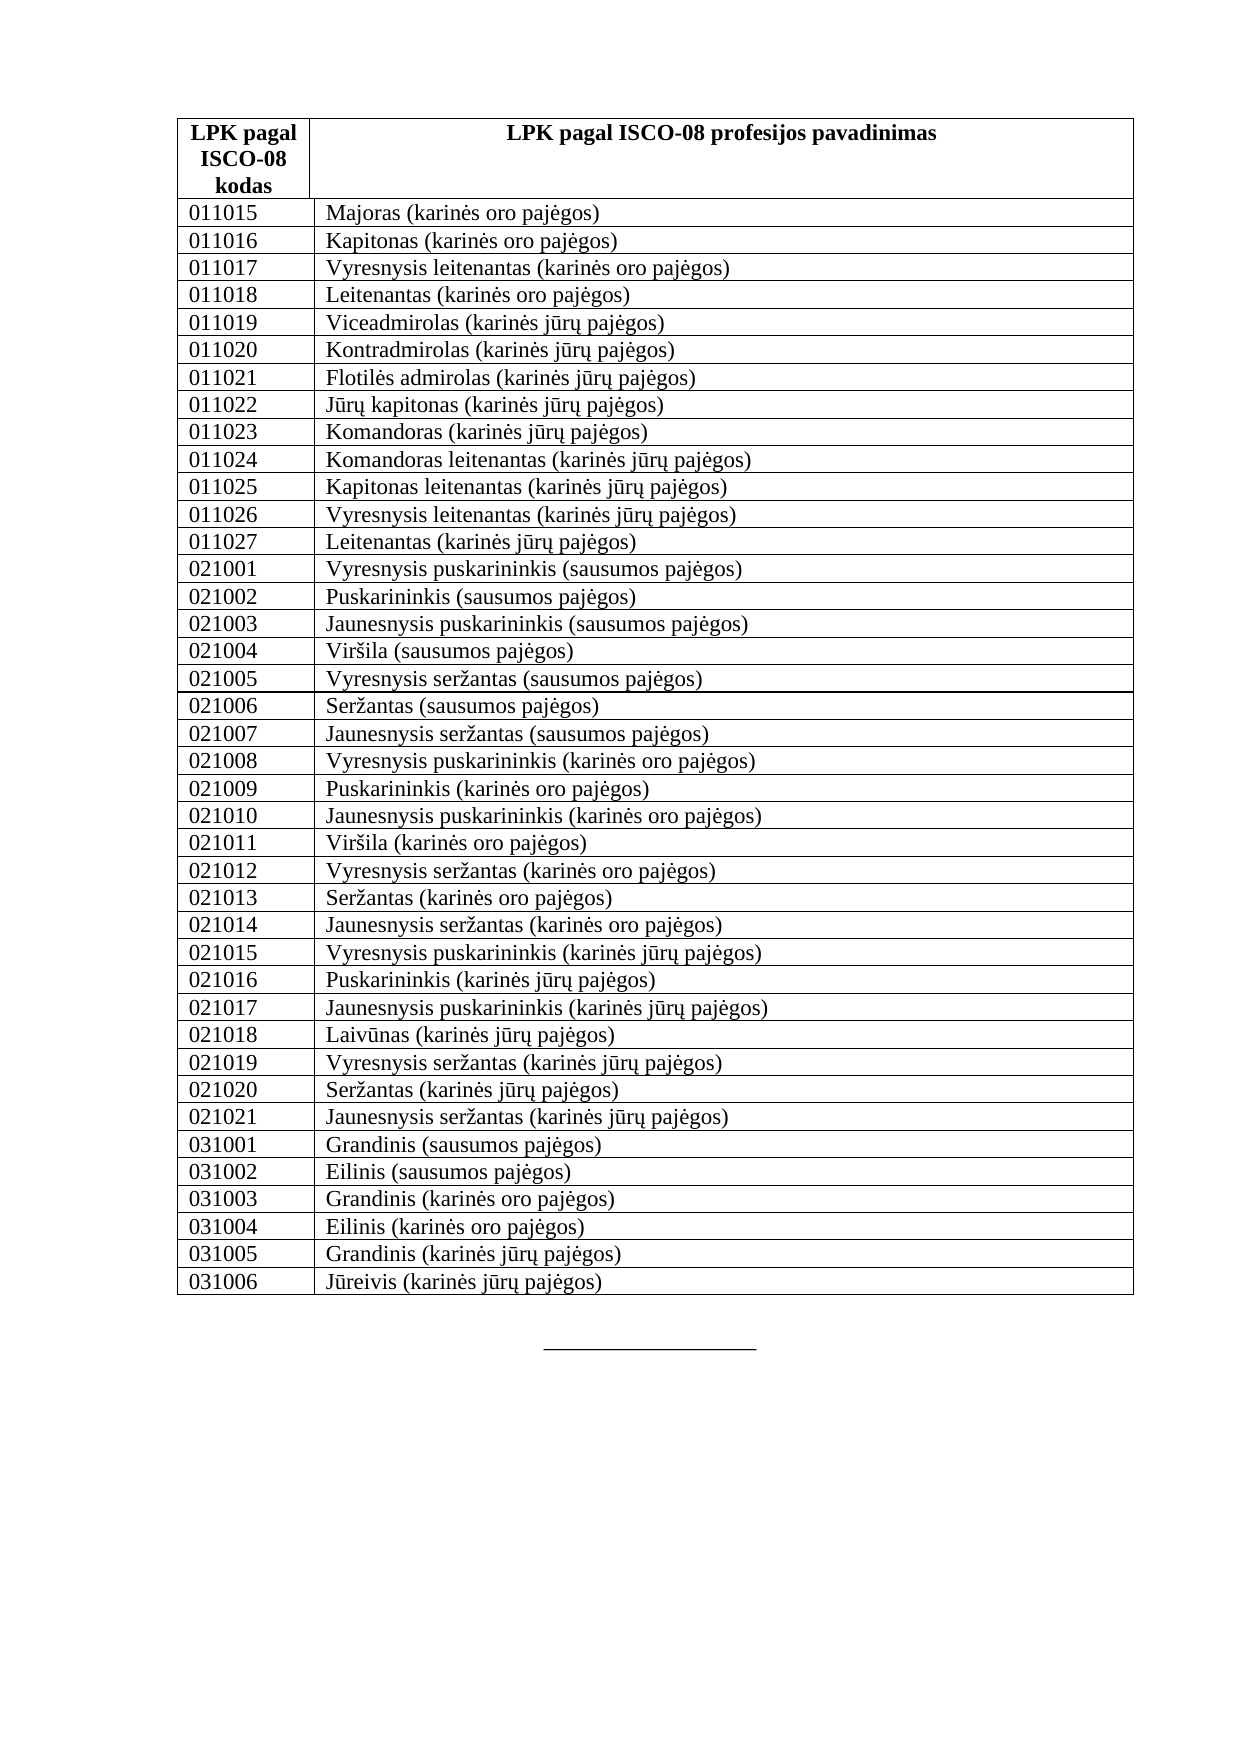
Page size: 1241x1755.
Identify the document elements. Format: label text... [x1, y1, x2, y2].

table_cell Leitenantas (karinės jūrų pajėgos) [315, 528, 1133, 554]
table_cell Jūrų kapitonas (karinės jūrų pajėgos) [315, 391, 1133, 417]
table_cell 021011 [178, 829, 314, 856]
table_cell Leitenantas (karinės oro pajėgos) [315, 281, 1133, 308]
table_cell 011020 [178, 336, 314, 363]
table_cell 011021 [178, 364, 314, 390]
table_cell 021017 [178, 994, 314, 1020]
table_cell 021005 [178, 665, 314, 691]
table_cell 021006 [178, 693, 314, 719]
table_cell 021010 [178, 802, 314, 828]
table_cell 021018 [178, 1021, 314, 1047]
table_cell Majoras (karinės oro pajėgos) [315, 199, 1133, 226]
table_cell Vyresnysis puskarininkis (sausumos pajėgos) [315, 555, 1133, 582]
table_cell 021004 [178, 638, 314, 664]
text _________________ [177, 1324, 1122, 1353]
table_cell Seržantas (sausumos pajėgos) [315, 693, 1133, 719]
table_cell Vyresnysis seržantas (karinės jūrų pajėgos) [315, 1049, 1133, 1075]
table_cell 011023 [178, 419, 314, 445]
table_cell 031006 [178, 1268, 314, 1294]
table_cell 021021 [178, 1103, 314, 1130]
table_cell 011022 [178, 391, 314, 417]
table_cell 021013 [178, 884, 314, 911]
table_cell 021007 [178, 720, 314, 746]
table_cell 021015 [178, 939, 314, 965]
table_cell Vyresnysis puskarininkis (karinės oro pajėgos) [315, 747, 1133, 773]
table_cell Eilinis (karinės oro pajėgos) [315, 1213, 1133, 1239]
table_cell Komandoras leitenantas (karinės jūrų pajėgos) [315, 446, 1133, 472]
table_cell 021002 [178, 583, 314, 609]
table_cell Viršila (karinės oro pajėgos) [315, 829, 1133, 856]
table_cell Jaunesnysis seržantas (karinės oro pajėgos) [315, 912, 1133, 938]
table_cell Jaunesnysis puskarininkis (karinės oro pajėgos) [315, 802, 1133, 828]
table_cell Vyresnysis seržantas (sausumos pajėgos) [315, 665, 1133, 691]
table_cell 021003 [178, 610, 314, 637]
table_cell 011024 [178, 446, 314, 472]
table_cell 021019 [178, 1049, 314, 1075]
table_header LPK pagal ISCO-08 profesijos pavadinimas [310, 119, 1133, 198]
table_cell Laivūnas (karinės jūrų pajėgos) [315, 1021, 1133, 1047]
table_cell Jaunesnysis puskarininkis (karinės jūrų pajėgos) [315, 994, 1133, 1020]
table_cell Kontradmirolas (karinės jūrų pajėgos) [315, 336, 1133, 363]
table_cell Seržantas (karinės oro pajėgos) [315, 884, 1133, 911]
table_cell Viceadmirolas (karinės jūrų pajėgos) [315, 309, 1133, 335]
table_cell 011026 [178, 501, 314, 527]
table_cell Jūreivis (karinės jūrų pajėgos) [315, 1268, 1133, 1294]
table_cell 021014 [178, 912, 314, 938]
table_cell 021001 [178, 555, 314, 582]
table_cell Komandoras (karinės jūrų pajėgos) [315, 419, 1133, 445]
table_cell 011016 [178, 227, 314, 253]
table_cell 031001 [178, 1131, 314, 1157]
table_cell Kapitonas (karinės oro pajėgos) [315, 227, 1133, 253]
table_header LPK pagal ISCO-08 kodas [178, 119, 309, 198]
table_cell Jaunesnysis seržantas (sausumos pajėgos) [315, 720, 1133, 746]
table_cell 021008 [178, 747, 314, 773]
table_cell 011019 [178, 309, 314, 335]
table_cell Puskarininkis (karinės oro pajėgos) [315, 775, 1133, 801]
table_cell Jaunesnysis seržantas (karinės jūrų pajėgos) [315, 1103, 1133, 1130]
table_cell 031004 [178, 1213, 314, 1239]
table_cell Vyresnysis leitenantas (karinės oro pajėgos) [315, 254, 1133, 280]
table_cell Grandinis (karinės oro pajėgos) [315, 1186, 1133, 1212]
table_cell Jaunesnysis puskarininkis (sausumos pajėgos) [315, 610, 1133, 637]
table_cell Grandinis (karinės jūrų pajėgos) [315, 1240, 1133, 1267]
table_cell 031003 [178, 1186, 314, 1212]
table_cell Seržantas (karinės jūrų pajėgos) [315, 1076, 1133, 1102]
table_cell 011027 [178, 528, 314, 554]
table_cell 031002 [178, 1158, 314, 1184]
table_cell 011018 [178, 281, 314, 308]
table_cell 011025 [178, 473, 314, 499]
table_cell 011017 [178, 254, 314, 280]
table_cell Flotilės admirolas (karinės jūrų pajėgos) [315, 364, 1133, 390]
table_cell Eilinis (sausumos pajėgos) [315, 1158, 1133, 1184]
table_cell Vyresnysis seržantas (karinės oro pajėgos) [315, 857, 1133, 883]
table_cell Puskarininkis (sausumos pajėgos) [315, 583, 1133, 609]
table_cell 021016 [178, 966, 314, 993]
table_cell Kapitonas leitenantas (karinės jūrų pajėgos) [315, 473, 1133, 499]
table_cell 021012 [178, 857, 314, 883]
table_cell Vyresnysis leitenantas (karinės jūrų pajėgos) [315, 501, 1133, 527]
table_cell Viršila (sausumos pajėgos) [315, 638, 1133, 664]
table_cell Vyresnysis puskarininkis (karinės jūrų pajėgos) [315, 939, 1133, 965]
table_cell 021009 [178, 775, 314, 801]
table_cell Grandinis (sausumos pajėgos) [315, 1131, 1133, 1157]
table_cell 011015 [178, 199, 314, 226]
table_cell 031005 [178, 1240, 314, 1267]
table_cell 021020 [178, 1076, 314, 1102]
table_cell Puskarininkis (karinės jūrų pajėgos) [315, 966, 1133, 993]
